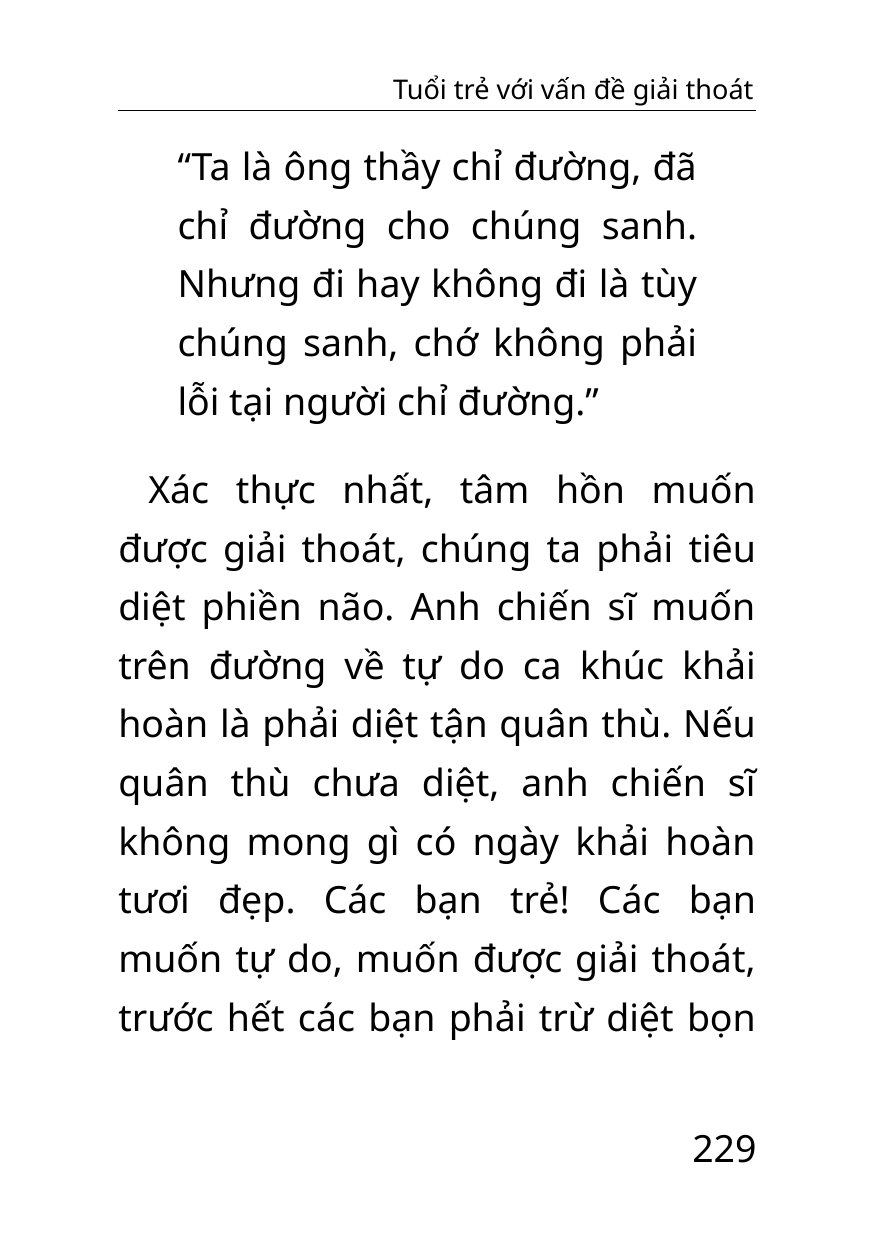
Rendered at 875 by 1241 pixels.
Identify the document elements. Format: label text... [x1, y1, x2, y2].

text “Ta là ông thầy chỉ đường, đã chỉ đường cho chúng sanh. Nhưng đi hay không đi là tùy chúng sanh, chớ không phải lỗi tại người chỉ đường.” [177, 141, 697, 426]
text Xác thực nhất, tâm hồn muốn được giải thoát, chúng ta phải tiêu diệt phiền não. Anh chiến sĩ muốn trên đường về tự do ca khúc khải hoàn là phải diệt tận quân thù. Nếu quân thù chưa diệt, anh chiến sĩ không mong gì có ngày khải hoàn tươi đẹp. Các bạn trẻ! Các bạn muốn tự do, muốn được giải thoát, trước hết các bạn phải trừ diệt bọn [118, 463, 756, 1042]
